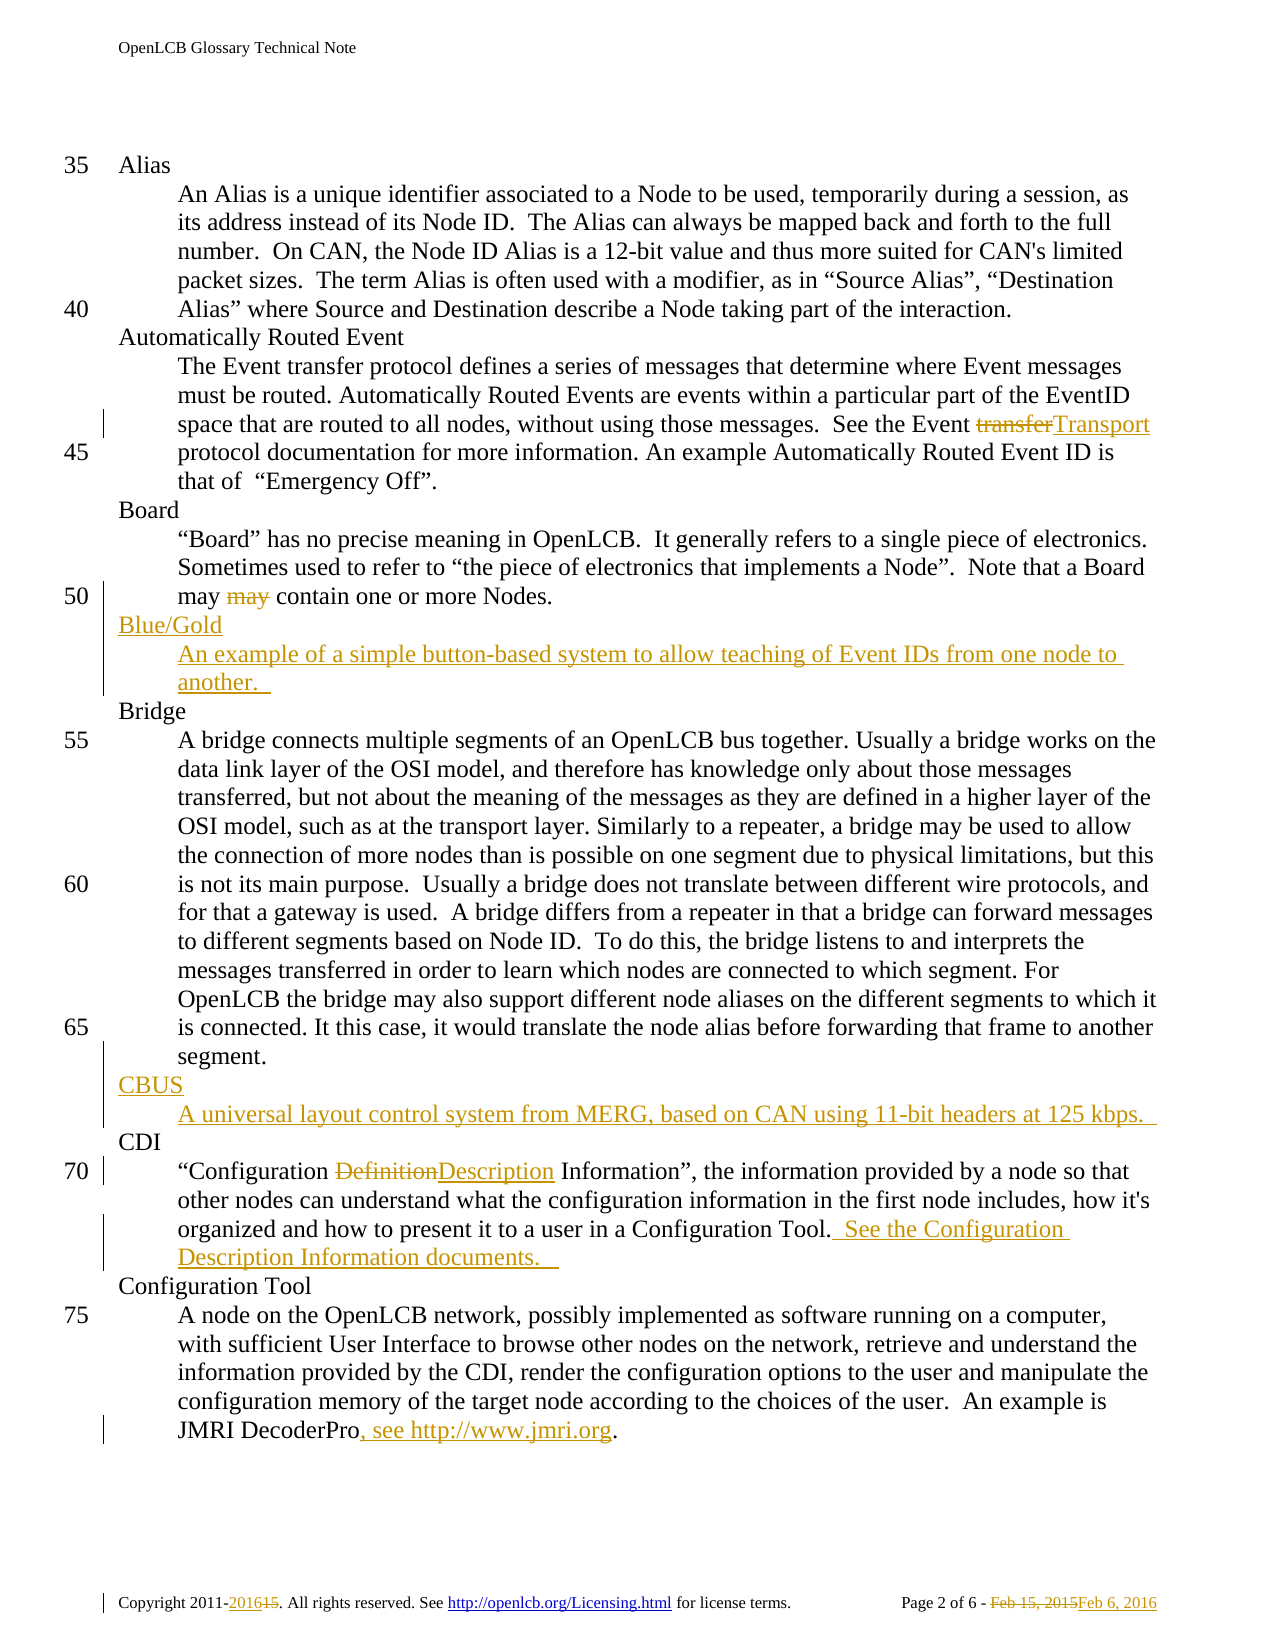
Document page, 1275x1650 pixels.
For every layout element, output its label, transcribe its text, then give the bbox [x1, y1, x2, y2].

subtitle Board [118, 495, 1157, 524]
subtitle Alias [118, 150, 1157, 179]
subtitle Bridge [118, 696, 1157, 725]
list A universal layout control system from MERG, based on CAN using 11-bit headers at 125 kbps. [177, 1099, 1157, 1124]
subtitle Blue/Gold [118, 610, 1157, 639]
subtitle Automatically Routed Event [118, 322, 1157, 351]
subtitle Configuration Tool [118, 1271, 1157, 1300]
list An example of a simple button-based system to allow teaching of Event IDs from one node to another. [177, 639, 1157, 696]
subtitle CBUS [118, 1070, 1157, 1099]
list “Board” has no precise meaning in OpenLCB. It generally refers to a single piece of electronics. Sometimes used to refer to “the piece of electronics that implements a Node”. Note that a Board may contain one or more Nodes. [177, 524, 1157, 610]
subtitle CDI [118, 1127, 1157, 1156]
list A bridge connects multiple segments of an OpenLCB bus together. Usually a bridge works on the data link layer of the OSI model, and therefore has knowledge only about those messages transferred, but not about the meaning of the messages as they are defined in a higher layer of the OSI model, such as at the transport layer. Similarly to a repeater, a bridge may be used to allow the connection of more nodes than is possible on one segment due to physical limitations, but this is not its main purpose. Usually a bridge does not translate between different wire protocols, and for that a gateway is used. A bridge differs from a repeater in that a bridge can forward messages to different segments based on Node ID. To do this, the bridge listens to and interprets the messages transferred in order to learn which nodes are connected to which segment. For OpenLCB the bridge may also support different node aliases on the different segments to which it is connected. It this case, it would translate the node alias before forwarding that frame to another segment. [177, 725, 1157, 1070]
list An Alias is a unique identifier associated to a Node to be used, temporarily during a session, as its address instead of its Node ID. The Alias can always be mapped back and forth to the full number. On CAN, the Node ID Alias is a 12-bit value and thus more suited for CAN's limited packet sizes. The term Alias is often used with a modifier, as in “Source Alias”, “Destination Alias” where Source and Destination describe a Node taking part of the interaction. [177, 179, 1157, 322]
list The Event transfer protocol defines a series of messages that determine where Event messages must be routed. Automatically Routed Events are events within a particular part of the EventID space that are routed to all nodes, without using those messages. See the Event Transport protocol documentation for more information. An example Automatically Routed Event ID is that of “Emergency Off”. [177, 351, 1157, 495]
list A node on the OpenLCB network, possibly implemented as software running on a computer, with sufficient User Interface to browse other nodes on the network, retrieve and understand the information provided by the CDI, render the configuration options to the user and manipulate the configuration memory of the target node according to the choices of the user. An example is JMRI DecoderPro, see http://www.jmri.org. [177, 1300, 1157, 1444]
list “Configuration Description Information”, the information provided by a node so that other nodes can understand what the configuration information in the first node includes, how it's organized and how to present it to a user in a Configuration Tool. See the Configuration Description Information documents. [177, 1156, 1157, 1271]
